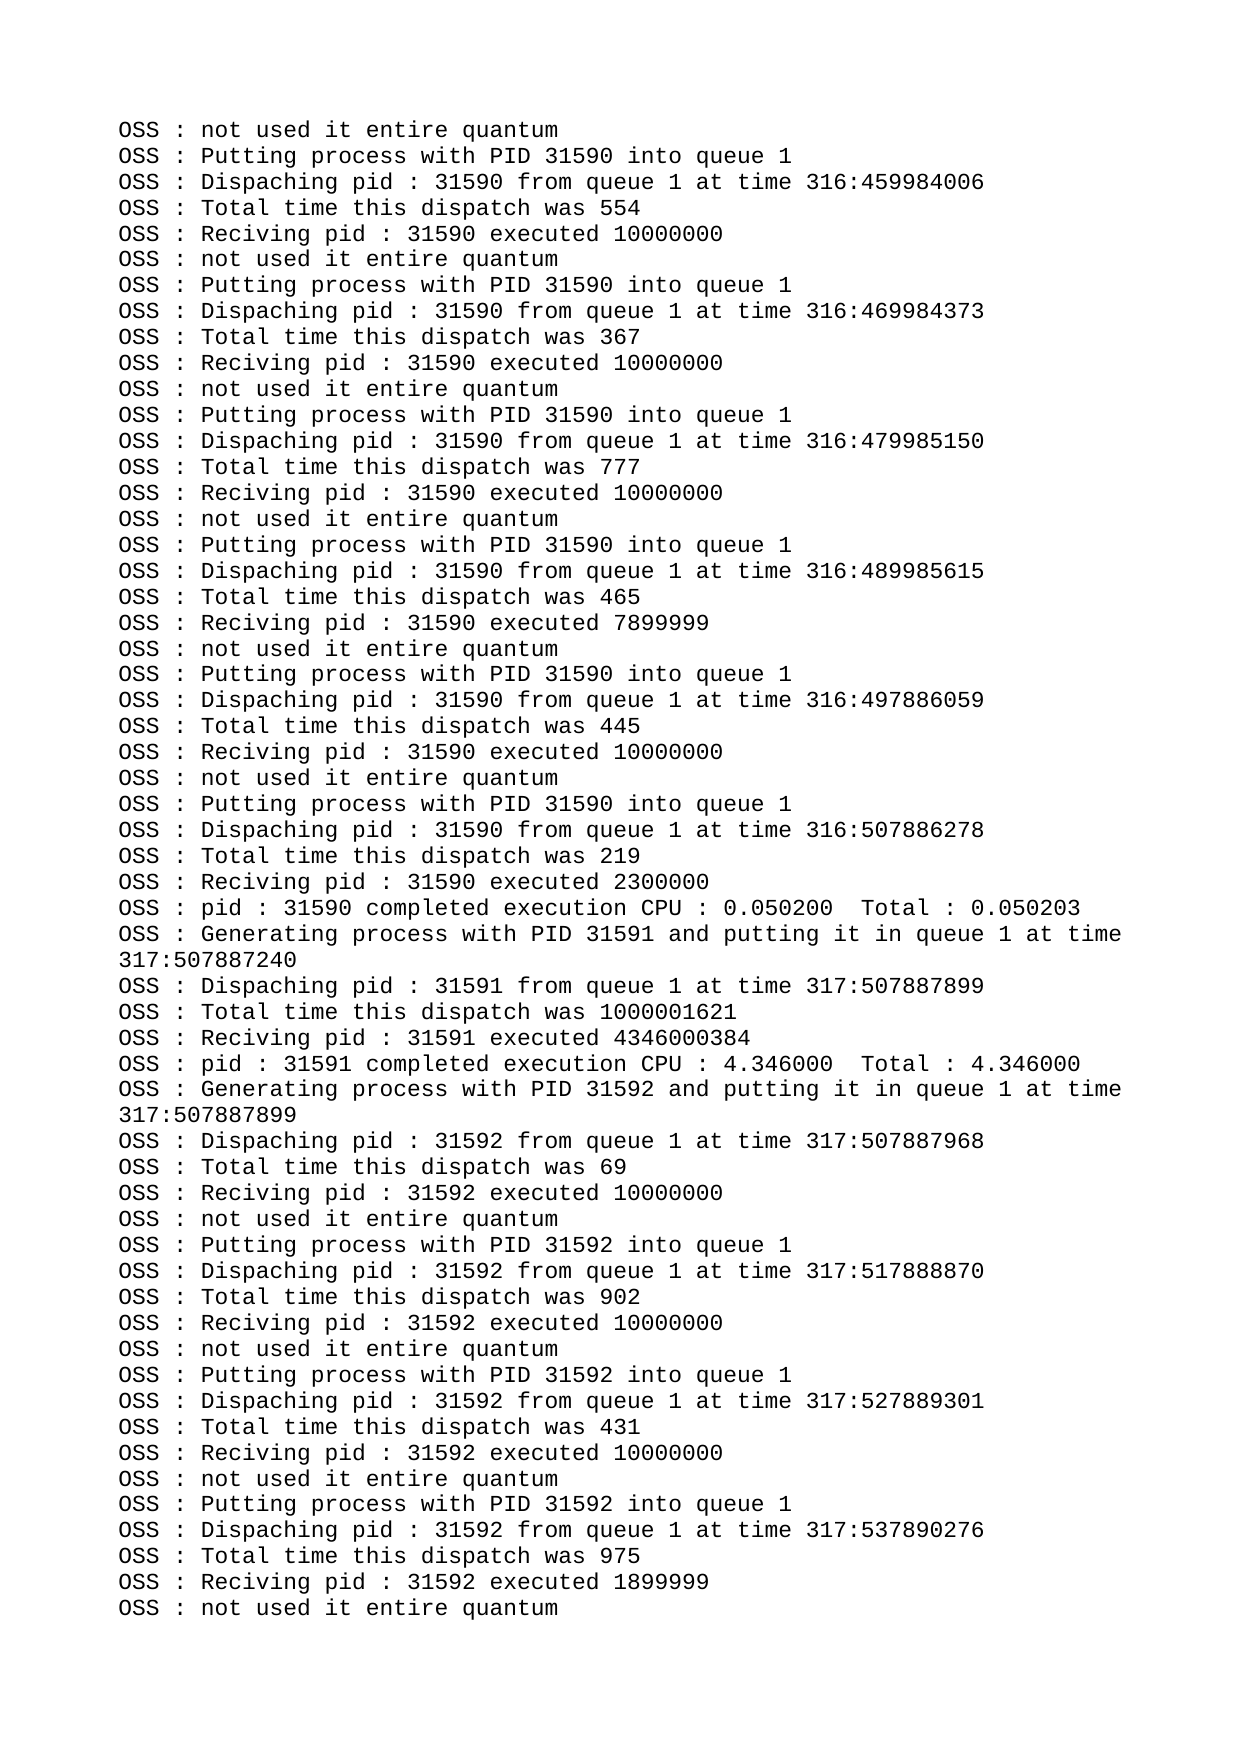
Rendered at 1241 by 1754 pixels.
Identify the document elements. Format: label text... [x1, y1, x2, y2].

text OSS : Generating process with PID 31592 and putting it in queue 1 at time 317:507887899 [118, 1078, 1122, 1130]
text OSS : not used it entire quantum [118, 118, 1122, 144]
text OSS : not used it entire quantum [118, 1597, 1122, 1622]
text OSS : Dispaching pid : 31590 from queue 1 at time 316:479985150 [118, 429, 1122, 455]
text OSS : Putting process with PID 31592 into queue 1 [118, 1233, 1122, 1259]
text OSS : not used it entire quantum [118, 1207, 1122, 1233]
text OSS : Putting process with PID 31590 into queue 1 [118, 533, 1122, 559]
text OSS : Putting process with PID 31590 into queue 1 [118, 792, 1122, 818]
text OSS : Putting process with PID 31590 into queue 1 [118, 403, 1122, 429]
text OSS : Total time this dispatch was 367 [118, 326, 1122, 352]
text OSS : Total time this dispatch was 902 [118, 1285, 1122, 1311]
text OSS : Total time this dispatch was 1000001621 [118, 1000, 1122, 1026]
text OSS : not used it entire quantum [118, 1467, 1122, 1493]
text OSS : Reciving pid : 31591 executed 4346000384 [118, 1026, 1122, 1052]
text OSS : Dispaching pid : 31592 from queue 1 at time 317:507887968 [118, 1130, 1122, 1156]
text OSS : Dispaching pid : 31592 from queue 1 at time 317:527889301 [118, 1389, 1122, 1415]
text OSS : Dispaching pid : 31590 from queue 1 at time 316:497886059 [118, 689, 1122, 715]
text OSS : not used it entire quantum [118, 248, 1122, 274]
text OSS : Reciving pid : 31592 executed 10000000 [118, 1441, 1122, 1467]
text OSS : Total time this dispatch was 445 [118, 715, 1122, 741]
text OSS : not used it entire quantum [118, 637, 1122, 663]
text OSS : Total time this dispatch was 431 [118, 1415, 1122, 1441]
text OSS : Reciving pid : 31592 executed 10000000 [118, 1311, 1122, 1337]
text OSS : Putting process with PID 31592 into queue 1 [118, 1493, 1122, 1519]
text OSS : Total time this dispatch was 465 [118, 585, 1122, 611]
text OSS : Dispaching pid : 31591 from queue 1 at time 317:507887899 [118, 974, 1122, 1000]
text OSS : Putting process with PID 31590 into queue 1 [118, 663, 1122, 689]
text OSS : Putting process with PID 31590 into queue 1 [118, 274, 1122, 300]
text OSS : Dispaching pid : 31592 from queue 1 at time 317:517888870 [118, 1259, 1122, 1285]
text OSS : Reciving pid : 31590 executed 7899999 [118, 611, 1122, 637]
text OSS : Dispaching pid : 31590 from queue 1 at time 316:507886278 [118, 818, 1122, 844]
text OSS : Total time this dispatch was 554 [118, 196, 1122, 222]
text OSS : Generating process with PID 31591 and putting it in queue 1 at time 317:507887240 [118, 922, 1122, 974]
text OSS : Reciving pid : 31590 executed 2300000 [118, 870, 1122, 896]
text OSS : Reciving pid : 31590 executed 10000000 [118, 481, 1122, 507]
text OSS : not used it entire quantum [118, 767, 1122, 792]
text OSS : Total time this dispatch was 777 [118, 455, 1122, 481]
text OSS : not used it entire quantum [118, 377, 1122, 403]
text OSS : Reciving pid : 31592 executed 10000000 [118, 1182, 1122, 1207]
text OSS : Dispaching pid : 31590 from queue 1 at time 316:469984373 [118, 300, 1122, 326]
text OSS : not used it entire quantum [118, 507, 1122, 533]
text OSS : Putting process with PID 31592 into queue 1 [118, 1363, 1122, 1389]
text OSS : not used it entire quantum [118, 1337, 1122, 1363]
text OSS : Reciving pid : 31590 executed 10000000 [118, 741, 1122, 767]
text OSS : Total time this dispatch was 69 [118, 1156, 1122, 1182]
text OSS : Dispaching pid : 31590 from queue 1 at time 316:489985615 [118, 559, 1122, 585]
text OSS : Total time this dispatch was 975 [118, 1545, 1122, 1571]
text OSS : Reciving pid : 31590 executed 10000000 [118, 222, 1122, 248]
text OSS : Reciving pid : 31590 executed 10000000 [118, 352, 1122, 377]
text OSS : Dispaching pid : 31592 from queue 1 at time 317:537890276 [118, 1519, 1122, 1545]
text OSS : Total time this dispatch was 219 [118, 844, 1122, 870]
text OSS : Putting process with PID 31590 into queue 1 [118, 144, 1122, 170]
text OSS : Dispaching pid : 31590 from queue 1 at time 316:459984006 [118, 170, 1122, 196]
text OSS : pid : 31591 completed execution CPU : 4.346000 Total : 4.346000 [118, 1052, 1122, 1078]
text OSS : pid : 31590 completed execution CPU : 0.050200 Total : 0.050203 [118, 896, 1122, 922]
text OSS : Reciving pid : 31592 executed 1899999 [118, 1571, 1122, 1597]
